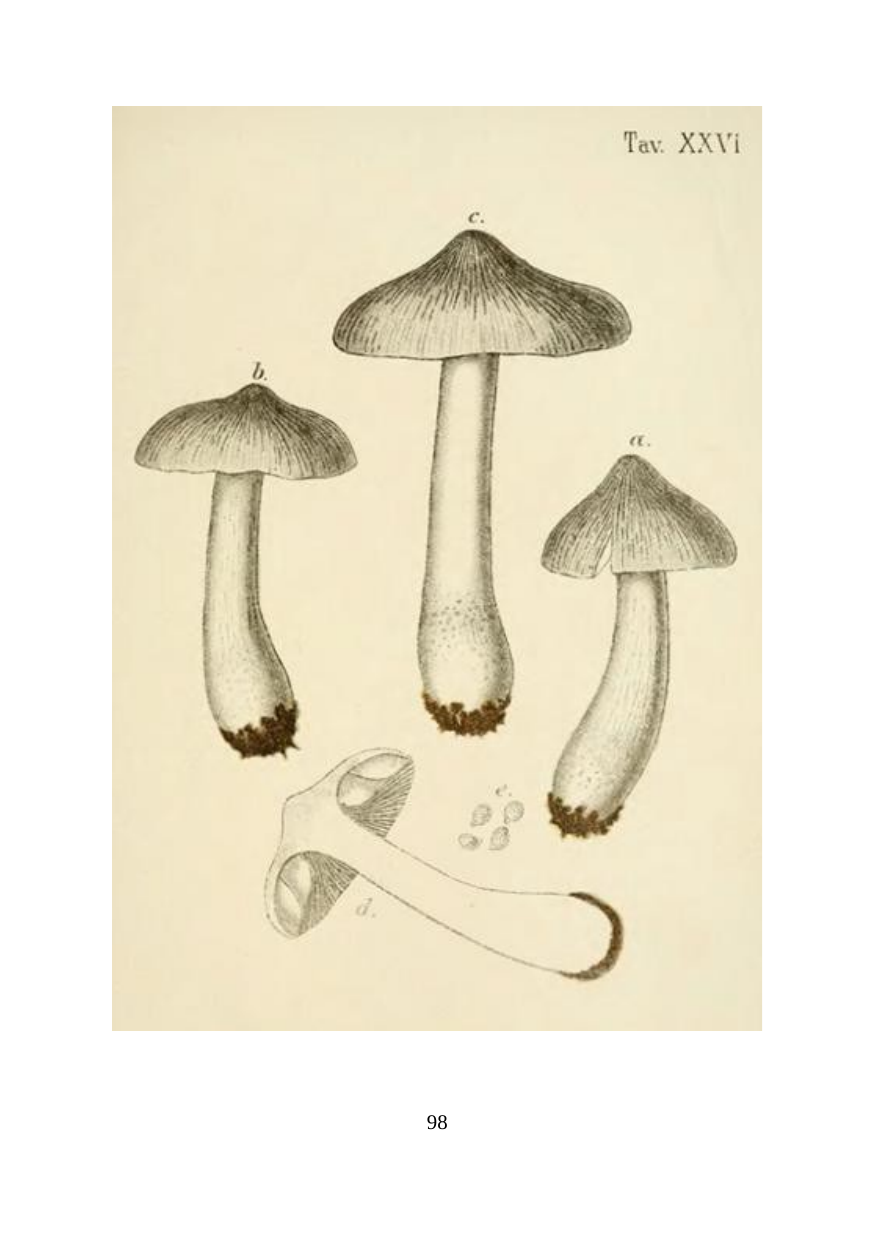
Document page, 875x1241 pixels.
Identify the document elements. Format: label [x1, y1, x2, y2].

picture [112, 106, 763, 1031]
